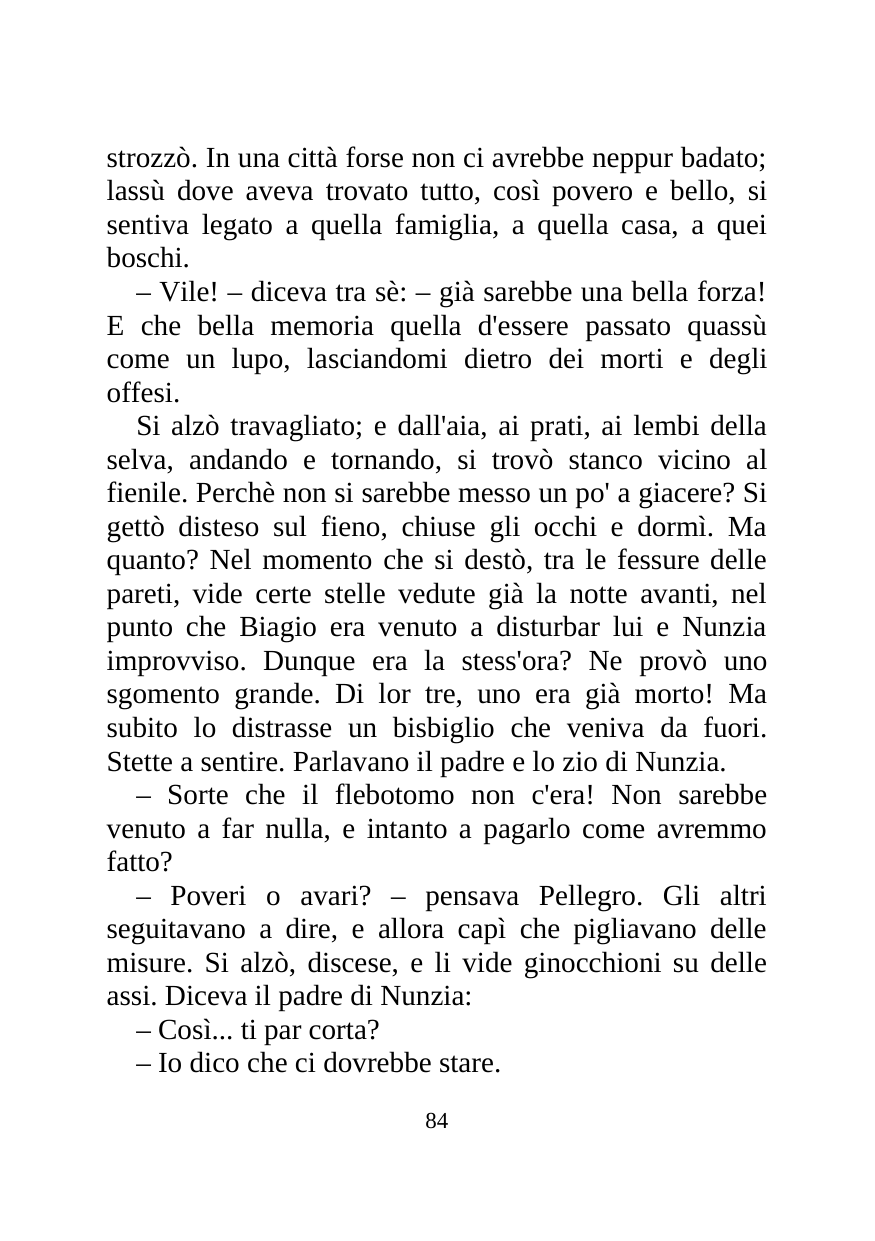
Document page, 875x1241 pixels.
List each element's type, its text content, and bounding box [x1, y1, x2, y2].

text – Così... ti par corta? [106, 1012, 768, 1046]
text – Io dico che ci dovrebbe stare. [106, 1046, 768, 1079]
text strozzò. In una città forse non ci avrebbe neppur badato; lassù dove aveva trovato tutto, così povero e bello, si sentiva legato a quella famiglia, a quella casa, a quei boschi. [106, 140, 768, 274]
text – Sorte che il flebotomo non c'era! Non sarebbe venuto a far nulla, e intanto a pagarlo come avremmo fatto? [106, 777, 768, 878]
text Si alzò travagliato; e dall'aia, ai prati, ai lembi della selva, andando e tornando, si trovò stanco vicino al fienile. Perchè non si sarebbe messo un po' a giacere? Si gettò disteso sul fieno, chiuse gli occhi e dormì. Ma quanto? Nel momento che si destò, tra le fessure delle pareti, vide certe stelle vedute già la notte avanti, nel punto che Biagio era venuto a disturbar lui e Nunzia improvviso. Dunque era la stess'ora? Ne provò uno sgomento grande. Di lor tre, uno era già morto! Ma subito lo distrasse un bisbiglio che veniva da fuori. Stette a sentire. Parlavano il padre e lo zio di Nunzia. [106, 408, 768, 777]
text – Poveri o avari? – pensava Pellegro. Gli altri seguitavano a dire, e allora capì che pigliavano delle misure. Si alzò, discese, e li vide ginocchioni su delle assi. Diceva il padre di Nunzia: [106, 878, 768, 1012]
text – Vile! – diceva tra sè: – già sarebbe una bella forza! E che bella memoria quella d'essere passato quassù come un lupo, lasciandomi dietro dei morti e degli offesi. [106, 274, 768, 408]
